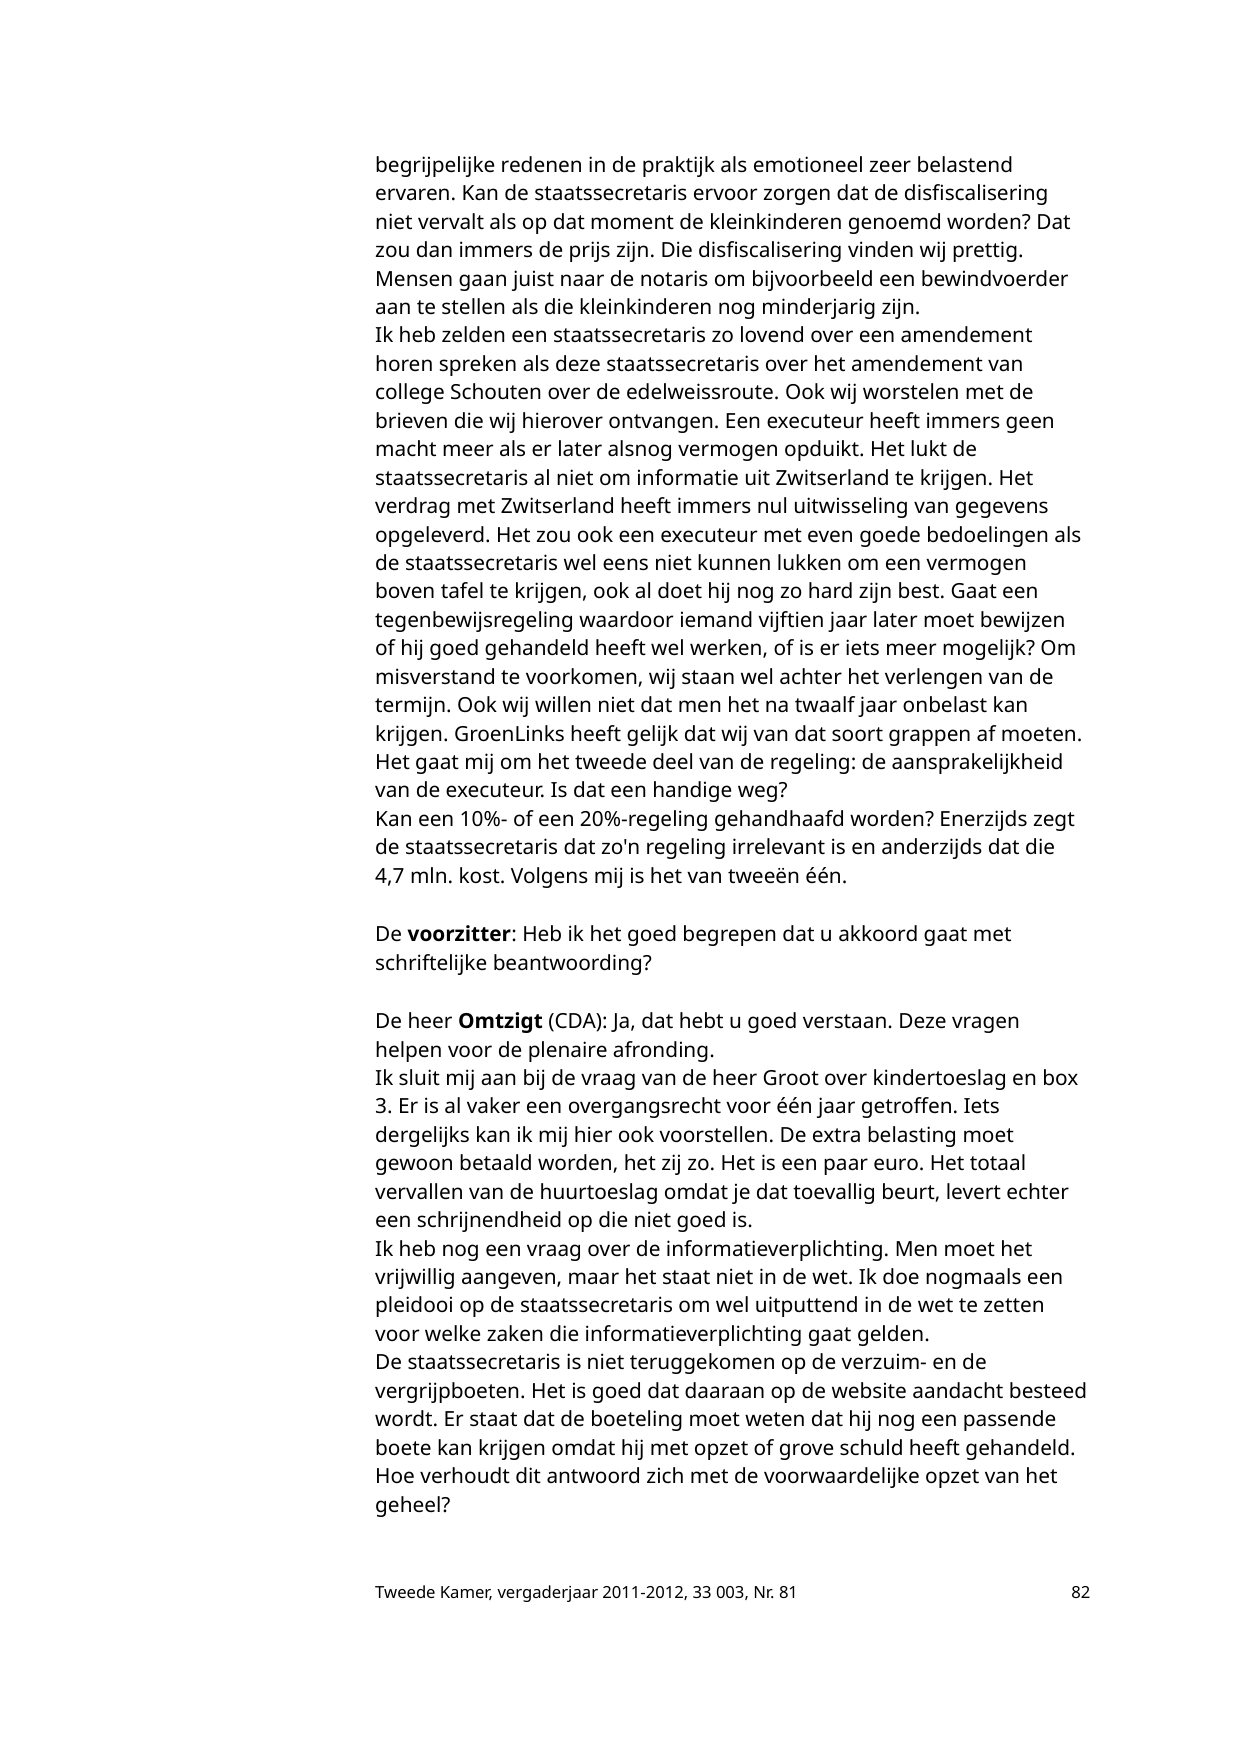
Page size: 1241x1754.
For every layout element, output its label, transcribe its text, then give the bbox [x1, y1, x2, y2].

text Ik sluit mij aan bij de vraag van de heer Groot over kindertoeslag en box 3. Er is al vaker een overgangsrecht voor één jaar getroffen. Iets dergelijks kan ik mij hier ook voorstellen. De extra belasting moet gewoon betaald worden, het zij zo. Het is een paar euro. Het totaal vervallen van de huurtoeslag omdat je dat toevallig beurt, levert echter een schrijnendheid op die niet goed is. [375, 1063, 1090, 1234]
text Kan een 10%- of een 20%-regeling gehandhaafd worden? Enerzijds zegt de staatssecretaris dat zo'n regeling irrelevant is en anderzijds dat die 4,7 mln. kost. Volgens mij is het van tweeën één. [375, 804, 1090, 889]
text Ik heb nog een vraag over de informatieverplichting. Men moet het vrijwillig aangeven, maar het staat niet in de wet. Ik doe nogmaals een pleidooi op de staatssecretaris om wel uitputtend in de wet te zetten voor welke zaken die informatieverplichting gaat gelden. [375, 1234, 1090, 1347]
text begrijpelijke redenen in de praktijk als emotioneel zeer belastend ervaren. Kan de staatssecretaris ervoor zorgen dat de disfiscalisering niet vervalt als op dat moment de kleinkinderen genoemd worden? Dat zou dan immers de prijs zijn. Die disfiscalisering vinden wij prettig. Mensen gaan juist naar de notaris om bijvoorbeeld een bewindvoerder aan te stellen als die kleinkinderen nog minderjarig zijn. [375, 150, 1090, 321]
text De heer Omtzigt (CDA): Ja, dat hebt u goed verstaan. Deze vragen helpen voor de plenaire afronding. [375, 1006, 1090, 1063]
text De voorzitter: Heb ik het goed begrepen dat u akkoord gaat met schriftelijke beantwoording? [375, 919, 1090, 976]
text Ik heb zelden een staatssecretaris zo lovend over een amendement horen spreken als deze staatssecretaris over het amendement van college Schouten over de edelweissroute. Ook wij worstelen met de brieven die wij hierover ontvangen. Een executeur heeft immers geen macht meer als er later alsnog vermogen opduikt. Het lukt de staatssecretaris al niet om informatie uit Zwitserland te krijgen. Het verdrag met Zwitserland heeft immers nul uitwisseling van gegevens opgeleverd. Het zou ook een executeur met even goede bedoelingen als de staatssecretaris wel eens niet kunnen lukken om een vermogen boven tafel te krijgen, ook al doet hij nog zo hard zijn best. Gaat een tegenbewijsregeling waardoor iemand vijftien jaar later moet bewijzen of hij goed gehandeld heeft wel werken, of is er iets meer mogelijk? Om misverstand te voorkomen, wij staan wel achter het verlengen van de termijn. Ook wij willen niet dat men het na twaalf jaar onbelast kan krijgen. GroenLinks heeft gelijk dat wij van dat soort grappen af moeten. Het gaat mij om het tweede deel van de regeling: de aansprakelijkheid van de executeur. Is dat een handige weg? [375, 321, 1090, 804]
text De staatssecretaris is niet teruggekomen op de verzuim- en de vergrijpboeten. Het is goed dat daaraan op de website aandacht besteed wordt. Er staat dat de boeteling moet weten dat hij nog een passende boete kan krijgen omdat hij met opzet of grove schuld heeft gehandeld. Hoe verhoudt dit antwoord zich met de voorwaardelijke opzet van het geheel? [375, 1347, 1090, 1518]
